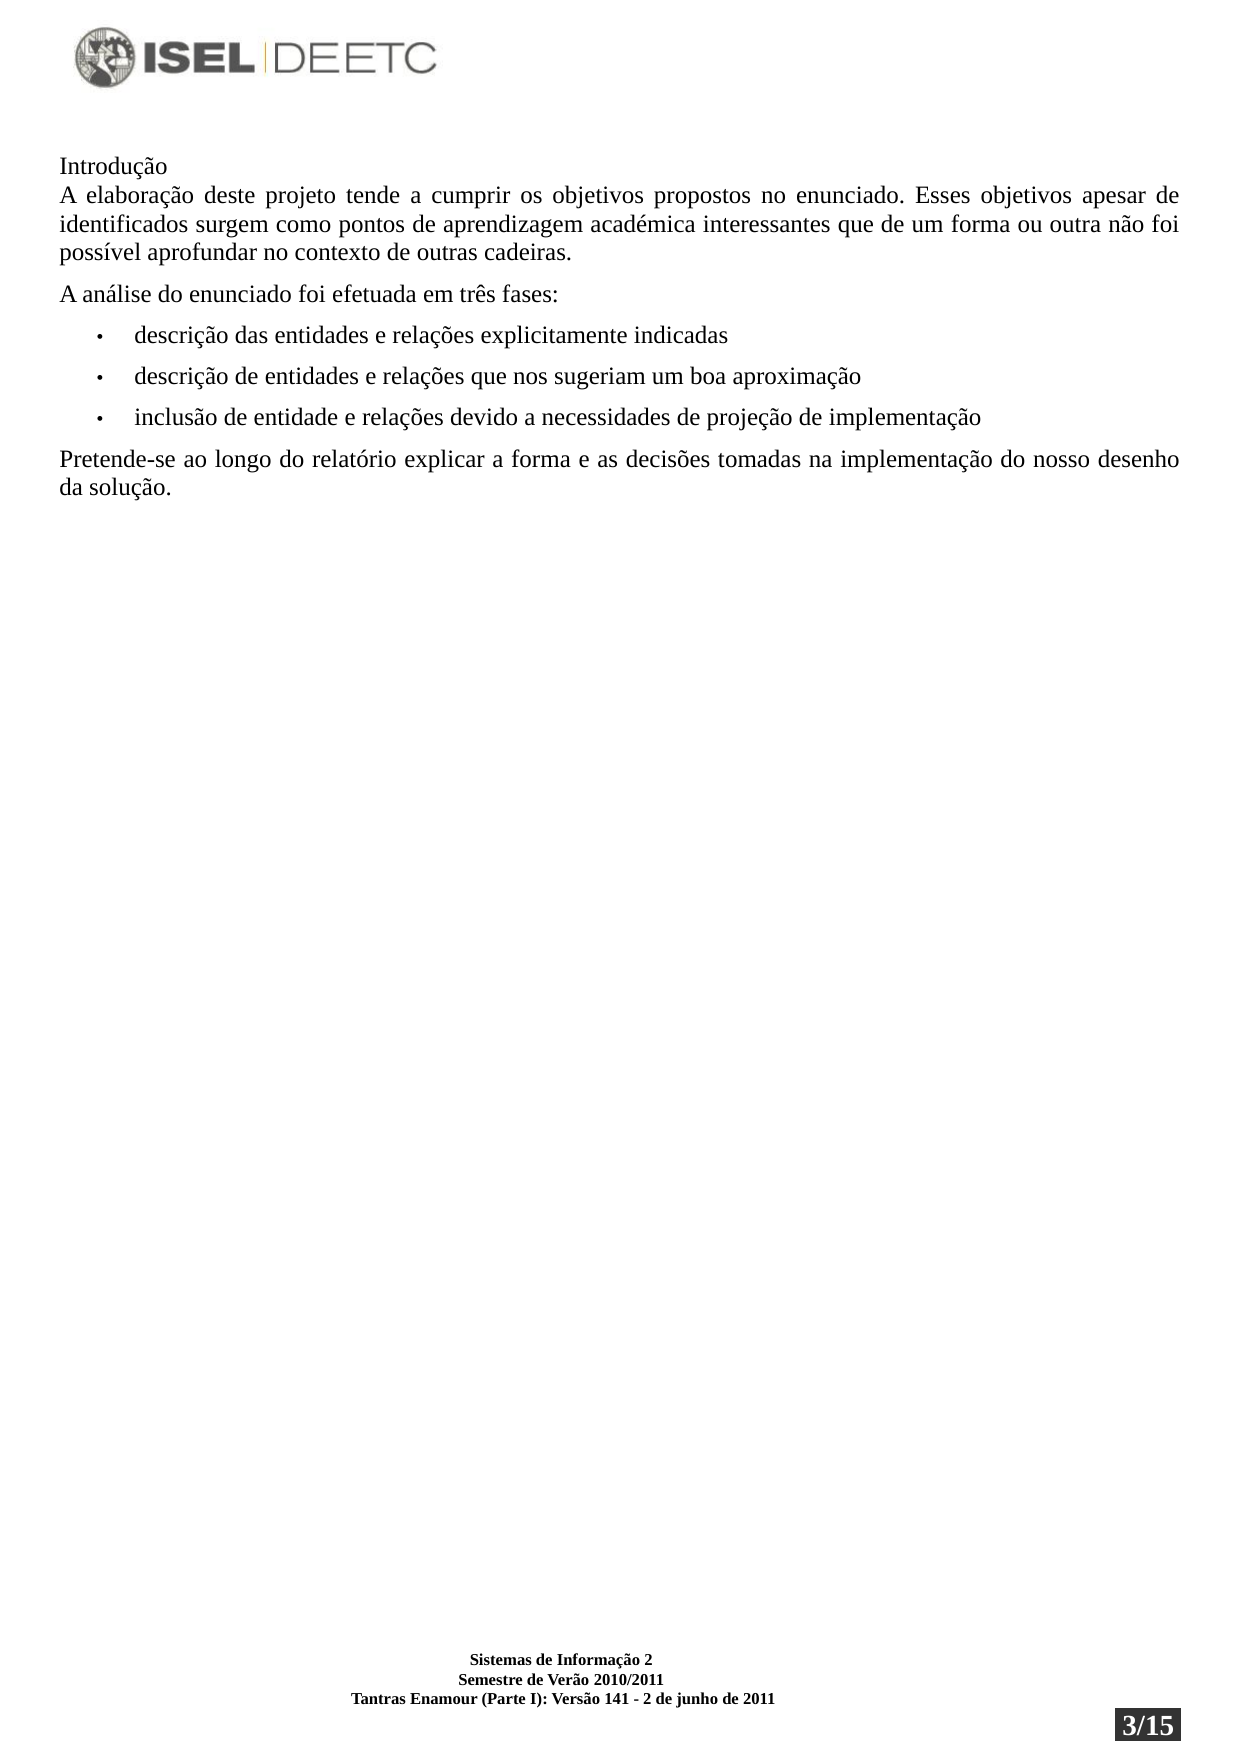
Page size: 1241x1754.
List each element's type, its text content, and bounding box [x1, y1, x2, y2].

list inclusão de entidade e relações devido a necessidades de projeção de implementação [97, 402, 1181, 431]
text A elaboração deste projeto tende a cumprir os objetivos propostos no enunciado. Esses objetivos apesar de identificados surgem como pontos de aprendizagem académica interessantes que de um forma ou outra não foi possível aprofundar no contexto de outras cadeiras. [59, 180, 1181, 266]
text A análise do enunciado foi efetuada em três fases: [59, 279, 1181, 307]
list descrição das entidades e relações explicitamente indicadas [97, 320, 1181, 349]
subtitle Introdução [59, 151, 1181, 180]
picture [65, 12, 467, 113]
text Pretende-se ao longo do relatório explicar a forma e as decisões tomadas na implementação do nosso desenho da solução. [59, 444, 1181, 501]
list descrição de entidades e relações que nos sugeriam um boa aproximação [97, 361, 1181, 390]
